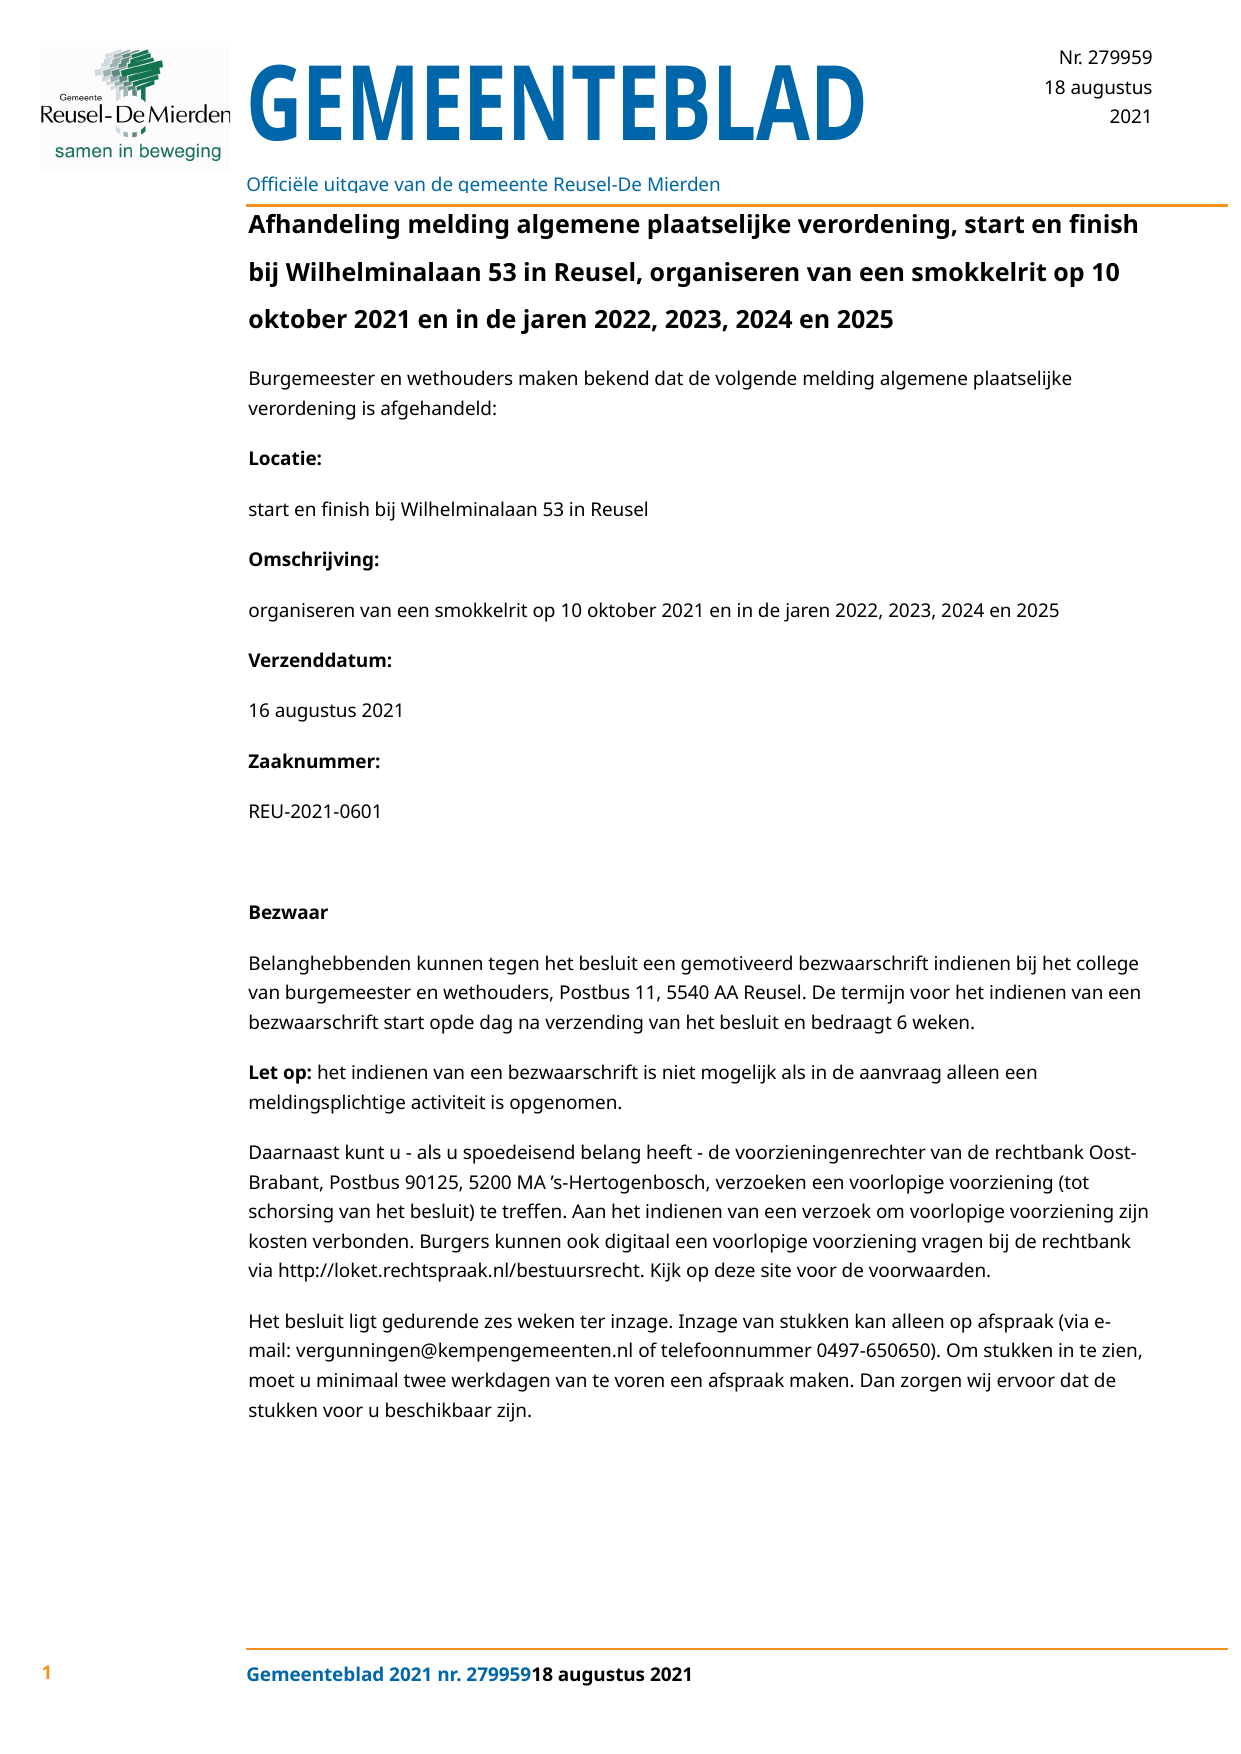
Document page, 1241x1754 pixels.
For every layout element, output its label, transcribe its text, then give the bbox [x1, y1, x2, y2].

text Omschrijving: [248, 546, 1152, 572]
text Locatie: [248, 446, 1152, 471]
text Het besluit ligt gedurende zes weken ter inzage. Inzage van stukken kan alleen op afspraak (via e-mail: vergunningen@kempengemeenten.nl of telefoonnummer 0497-650650). Om stukken in te zien, moet u minimaal twee werkdagen van te voren een afspraak maken. Dan zorgen wij ervoor dat de stukken voor u beschikbaar zijn. [248, 1308, 1152, 1422]
text Afhandeling melding algemene plaatselijke verordening, start en finish bij Wilhelminalaan 53 in Reusel, organiseren van een smokkelrit op 10 oktober 2021 en in de jaren 2022, 2023, 2024 en 2025 [248, 207, 1152, 336]
picture [41, 47, 231, 172]
text Bezwaar [248, 899, 1152, 925]
text 16 augustus 2021 [248, 698, 1152, 723]
text Let op: het indienen van een bezwaarschrift is niet mogelijk als in de aanvraag alleen een meldingsplichtige activiteit is opgenomen. [248, 1059, 1152, 1114]
text Belanghebbenden kunnen tegen het besluit een gemotiveerd bezwaarschrift indienen bij het college van burgemeester en wethouders, Postbus 11, 5540 AA Reusel. De termijn voor het indienen van een bezwaarschrift start opde dag na verzending van het besluit en bedraagt 6 weken. [248, 950, 1152, 1034]
text start en finish bij Wilhelminalaan 53 in Reusel [248, 496, 1152, 522]
text organiseren van een smokkelrit op 10 oktober 2021 en in de jaren 2022, 2023, 2024 en 2025 [248, 597, 1152, 622]
text Zaaknummer: [248, 748, 1152, 774]
text REU-2021-0601 [248, 798, 1152, 824]
text Verzenddatum: [248, 647, 1152, 673]
text Daarnaast kunt u - als u spoedeisend belang heeft - de voorzieningenrechter van de rechtbank Oost-Brabant, Postbus 90125, 5200 MA ’s-Hertogenbosch, verzoeken een voorlopige voorziening (tot schorsing van het besluit) te treffen. Aan het indienen van een verzoek om voorlopige voorziening zijn kosten verbonden. Burgers kunnen ook digitaal een voorlopige voorziening vragen bij de rechtbank via http://loket.rechtspraak.nl/bestuursrecht. Kijk op deze site voor de voorwaarden. [248, 1139, 1152, 1283]
text Burgemeester en wethouders maken bekend dat de volgende melding algemene plaatselijke verordening is afgehandeld: [248, 366, 1152, 421]
